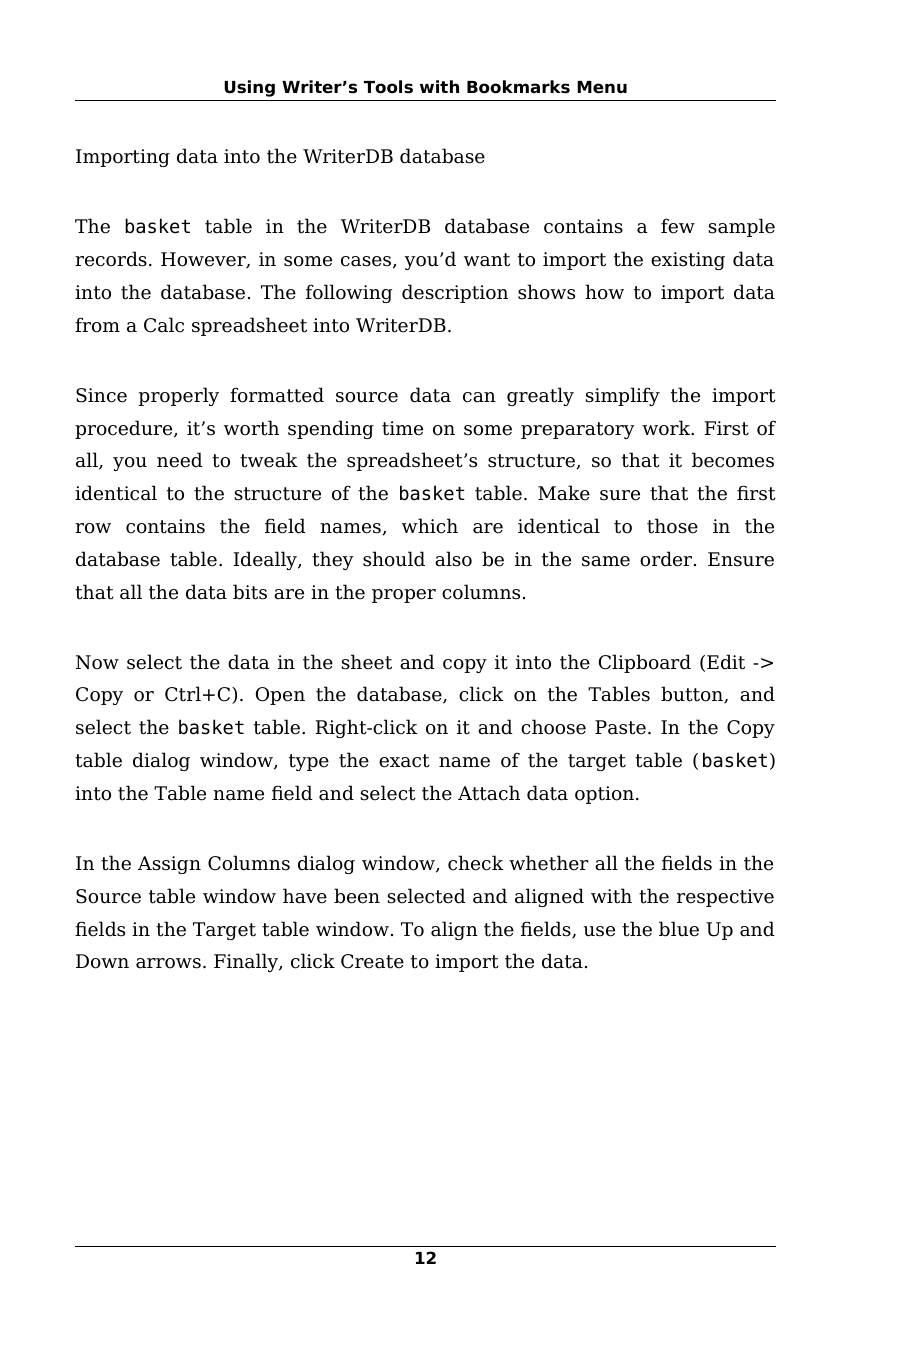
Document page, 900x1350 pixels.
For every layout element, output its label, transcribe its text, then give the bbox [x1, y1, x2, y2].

text Now select the data in the sheet and copy it into the Clipboard (Edit -> Copy or Ctrl+C). Open the database, click on the Tables button, and select the basket table. Right-click on it and choose Paste. In the Copy table dialog window, type the exact name of the target table (basket) into the Table name field and select the Attach data option. [75, 652, 776, 805]
text In the Assign Columns dialog window, check whether all the fields in the Source table window have been selected and aligned with the respective fields in the Target table window. To align the fields, use the blue Up and Down arrows. Finally, click Create to import the data. [75, 853, 776, 973]
text The basket table in the WriterDB database contains a few sample records. However, in some cases, you’d want to import the existing data into the database. The following description shows how to import data from a Calc spreadsheet into WriterDB. [75, 216, 776, 337]
text Since properly formatted source data can greatly simplify the import procedure, it’s worth spending time on some preparatory work. First of all, you need to tweak the spreadsheet’s structure, so that it becomes identical to the structure of the basket table. Make sure that the first row contains the field names, which are identical to those in the database table. Ideally, they should also be in the same order. Ensure that all the data bits are in the proper columns. [75, 385, 776, 603]
